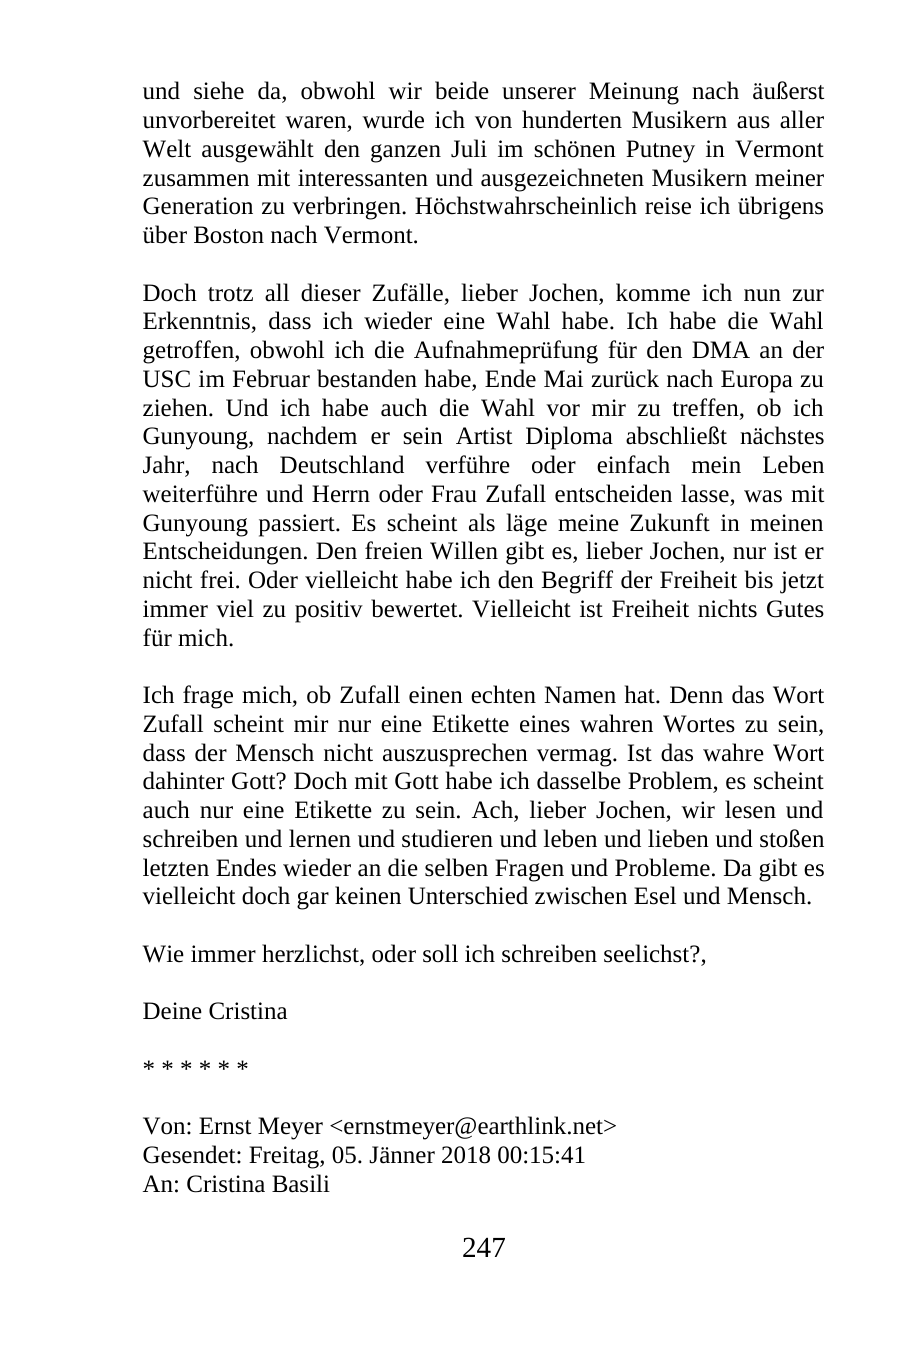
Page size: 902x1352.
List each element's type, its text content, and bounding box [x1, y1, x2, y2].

text und siehe da, obwohl wir beide unserer Meinung nach äußerst unvorbereitet waren, wurde ich von hunderten Musikern aus aller Welt ausgewählt den ganzen Juli im schönen Putney in Vermont zusammen mit interessanten und ausgezeichneten Musikern meiner Generation zu verbringen. Höchstwahrscheinlich reise ich übrigens über Boston nach Vermont. [142, 76, 825, 249]
text Gesendet: Freitag, 05. Jänner 2018 00:15:41 [142, 1140, 825, 1169]
text Von: Ernst Meyer <ernstmeyer@earthlink.net> [142, 1111, 825, 1140]
text Doch trotz all dieser Zufälle, lieber Jochen, komme ich nun zur Erkenntnis, dass ich wieder eine Wahl habe. Ich habe die Wahl getroffen, obwohl ich die Aufnahmeprüfung für den DMA an der USC im Februar bestanden habe, Ende Mai zurück nach Europa zu ziehen. Und ich habe auch die Wahl vor mir zu treffen, ob ich Gunyoung, nachdem er sein Artist Diploma abschließt nächstes Jahr, nach Deutschland verführe oder einfach mein Leben weiterführe und Herrn oder Frau Zufall entscheiden lasse, was mit Gunyoung passiert. Es scheint als läge meine Zukunft in meinen Entscheidungen. Den freien Willen gibt es, lieber Jochen, nur ist er nicht frei. Oder vielleicht habe ich den Begriff der Freiheit bis jetzt immer viel zu positiv bewertet. Vielleicht ist Freiheit nichts Gutes für mich. [142, 278, 825, 651]
text Wie immer herzlichst, oder soll ich schreiben seelichst?, [142, 939, 825, 968]
text Ich frage mich, ob Zufall einen echten Namen hat. Denn das Wort Zufall scheint mir nur eine Etikette eines wahren Wortes zu sein, dass der Mensch nicht auszusprechen vermag. Ist das wahre Wort dahinter Gott? Doch mit Gott habe ich dasselbe Problem, es scheint auch nur eine Etikette zu sein. Ach, lieber Jochen, wir lesen und schreiben und lernen und studieren und leben und lieben und stoßen letzten Endes wieder an die selben Fragen und Probleme. Da gibt es vielleicht doch gar keinen Unterschied zwischen Esel und Mensch. [142, 680, 825, 910]
text Deine Cristina [142, 996, 825, 1025]
text An: Cristina Basili [142, 1169, 825, 1198]
text * * * * * * [142, 1054, 825, 1083]
